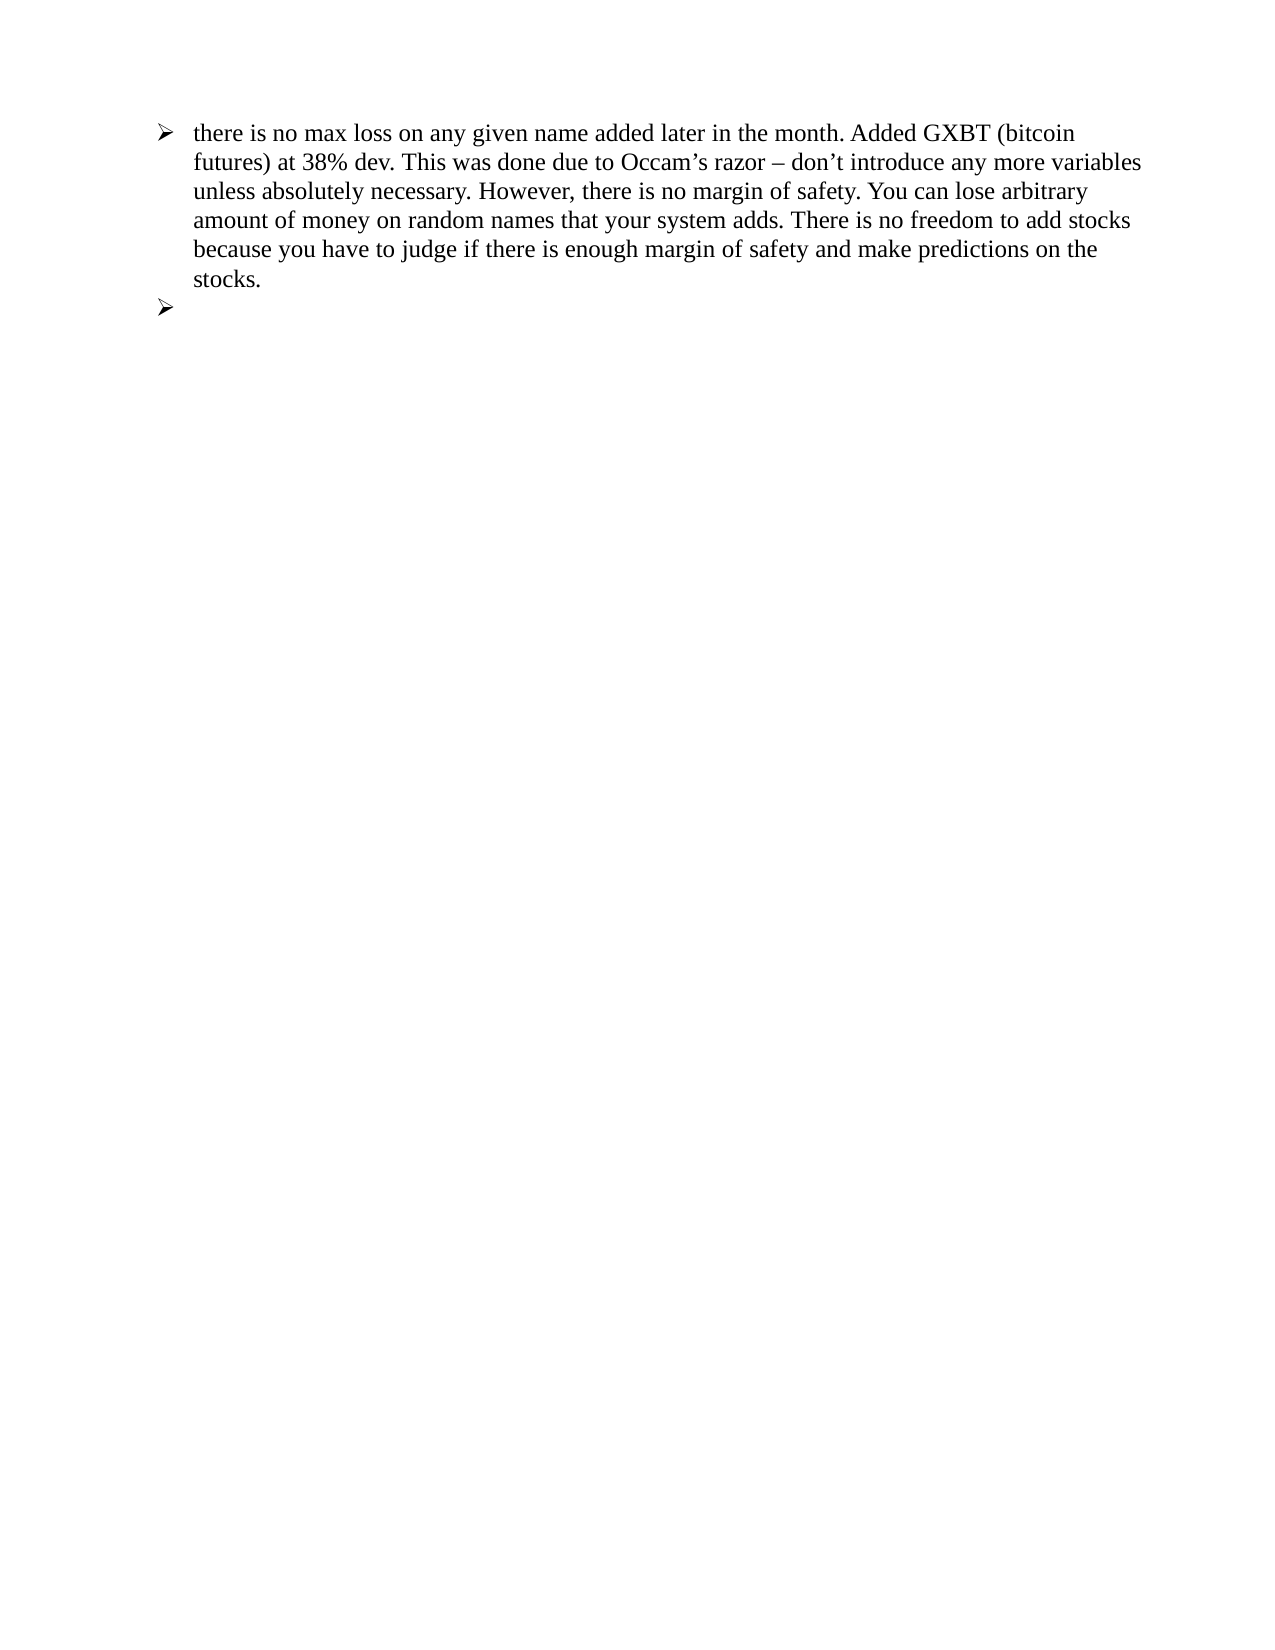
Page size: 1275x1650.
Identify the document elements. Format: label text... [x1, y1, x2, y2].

list there is no max loss on any given name added later in the month. Added GXBT (bitcoin futures) at 38% dev. This was done due to Occam’s razor – don’t introduce any more variables unless absolutely necessary. However, there is no margin of safety. You can lose arbitrary amount of money on random names that your system adds. There is no freedom to add stocks because you have to judge if there is enough margin of safety and make predictions on the stocks. [156, 118, 1157, 292]
